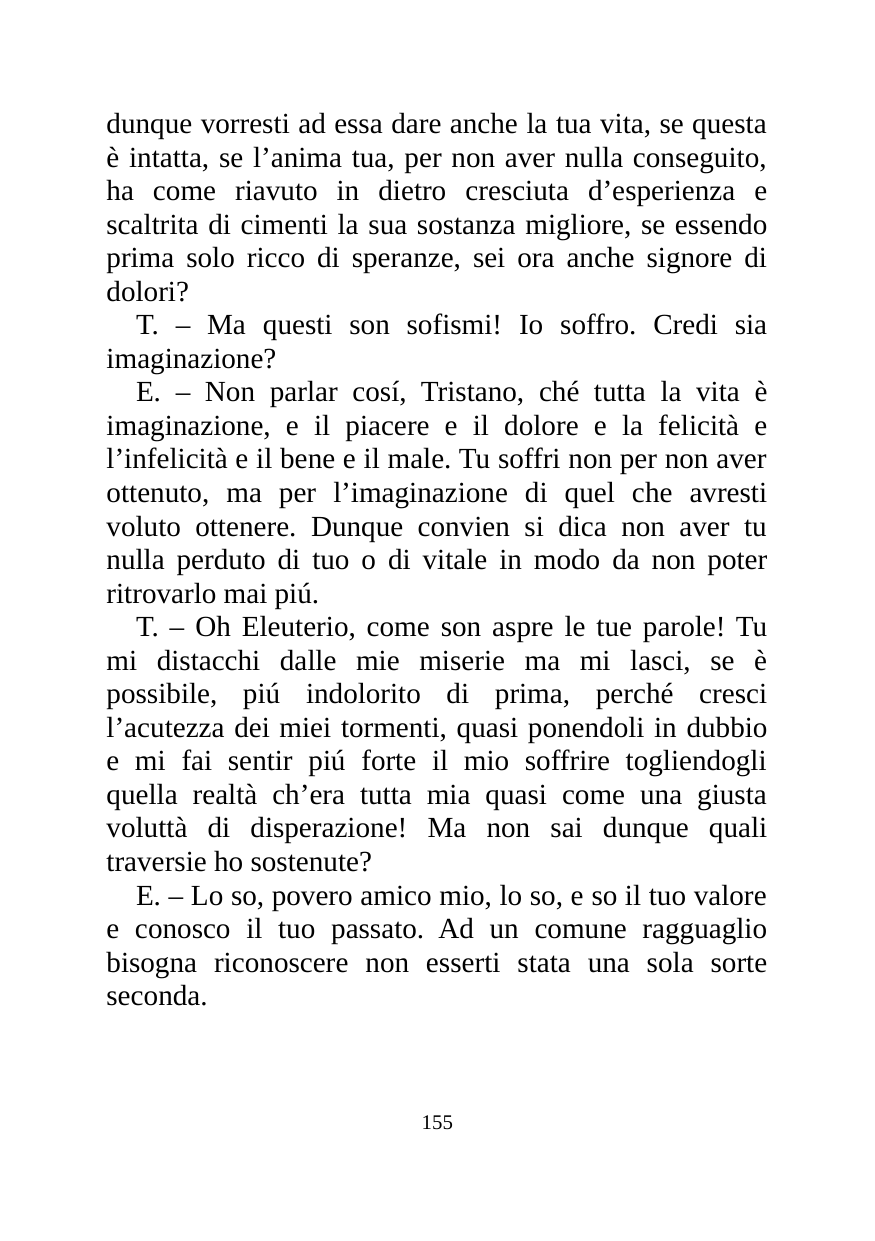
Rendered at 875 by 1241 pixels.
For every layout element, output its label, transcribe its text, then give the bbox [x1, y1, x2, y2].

text T. – Oh Eleuterio, come son aspre le tue parole! Tu mi distacchi dalle mie miserie ma mi lasci, se è possibile, piú indolorito di prima, perché cresci l’acutezza dei miei tormenti, quasi ponendoli in dubbio e mi fai sentir piú forte il mio soffrire togliendogli quella realtà ch’era tutta mia quasi come una giusta voluttà di disperazione! Ma non sai dunque quali traversie ho sostenute? [106, 609, 768, 878]
text E. – Non parlar cosí, Tristano, ché tutta la vita è imaginazione, e il piacere e il dolore e la felicità e l’infelicità e il bene e il male. Tu soffri non per non aver ottenuto, ma per l’imaginazione di quel che avresti voluto ottenere. Dunque convien si dica non aver tu nulla perduto di tuo o di vitale in modo da non poter ritrovarlo mai piú. [106, 374, 768, 609]
text T. – Ma questi son sofismi! Io soffro. Credi sia imaginazione? [106, 307, 768, 374]
text dunque vorresti ad essa dare anche la tua vita, se questa è intatta, se l’anima tua, per non aver nulla conseguito, ha come riavuto in dietro cresciuta d’esperienza e scaltrita di cimenti la sua sostanza migliore, se essendo prima solo ricco di speranze, sei ora anche signore di dolori? [106, 106, 768, 307]
text E. – Lo so, povero amico mio, lo so, e so il tuo valore e conosco il tuo passato. Ad un comune ragguaglio bisogna riconoscere non esserti stata una sola sorte seconda. [106, 878, 768, 1012]
